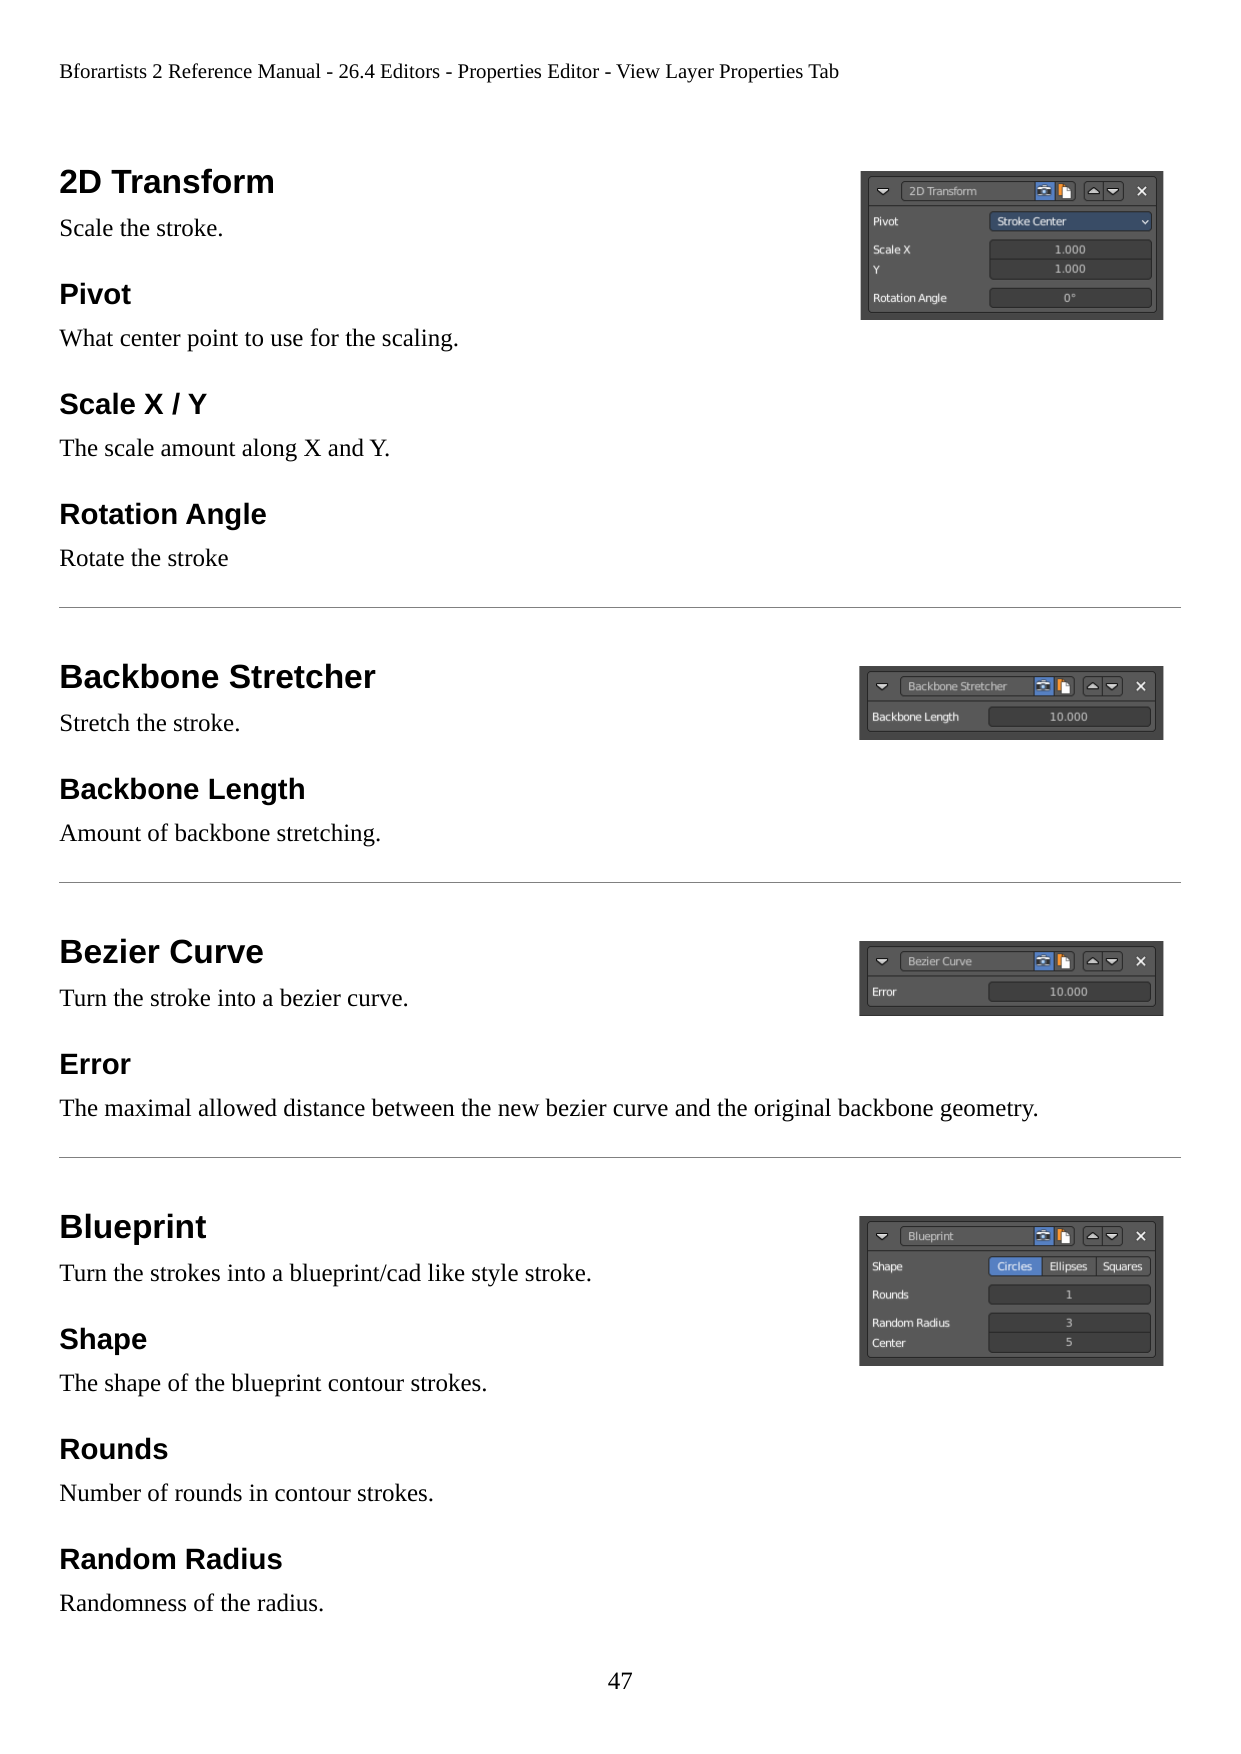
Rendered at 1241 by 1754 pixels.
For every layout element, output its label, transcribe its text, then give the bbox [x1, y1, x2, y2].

subtitle Rounds [59, 1432, 1181, 1466]
text [1164, 708, 1181, 737]
picture [859, 1216, 1164, 1366]
subtitle Bezier Curve [59, 932, 1181, 971]
text Rotate the stroke [59, 543, 1181, 572]
subtitle 2D Transform [59, 162, 1181, 201]
picture [859, 666, 1164, 740]
subtitle [1164, 277, 1181, 311]
subtitle [1164, 1322, 1181, 1356]
subtitle Blueprint [59, 1207, 1181, 1246]
text What center point to use for the scaling. [59, 323, 1181, 352]
text Turn the strokes into a blueprint/cad like style stroke. [59, 1258, 859, 1287]
text Turn the stroke into a bezier curve. [59, 983, 859, 1012]
subtitle Random Radius [59, 1542, 1181, 1576]
text Number of rounds in contour strokes. [59, 1478, 1181, 1507]
subtitle Backbone Stretcher [59, 657, 1181, 696]
subtitle Error [59, 1047, 1181, 1081]
text Stretch the stroke. [59, 708, 859, 737]
picture [859, 941, 1164, 1016]
text The maximal allowed distance between the new bezier curve and the original backbone geometry. [59, 1093, 1181, 1122]
text Amount of backbone stretching. [59, 818, 1181, 847]
subtitle Rotation Angle [59, 497, 1181, 531]
subtitle Shape [59, 1322, 859, 1356]
text The scale amount along X and Y. [59, 433, 1181, 462]
text Scale the stroke. [59, 213, 860, 242]
subtitle Scale X / Y [59, 387, 1181, 421]
text Randomness of the radius. [59, 1588, 1181, 1617]
subtitle Pivot [59, 277, 860, 311]
text The shape of the blueprint contour strokes. [59, 1368, 1181, 1397]
subtitle Backbone Length [59, 772, 1181, 806]
picture [860, 171, 1164, 320]
text [1164, 213, 1181, 242]
